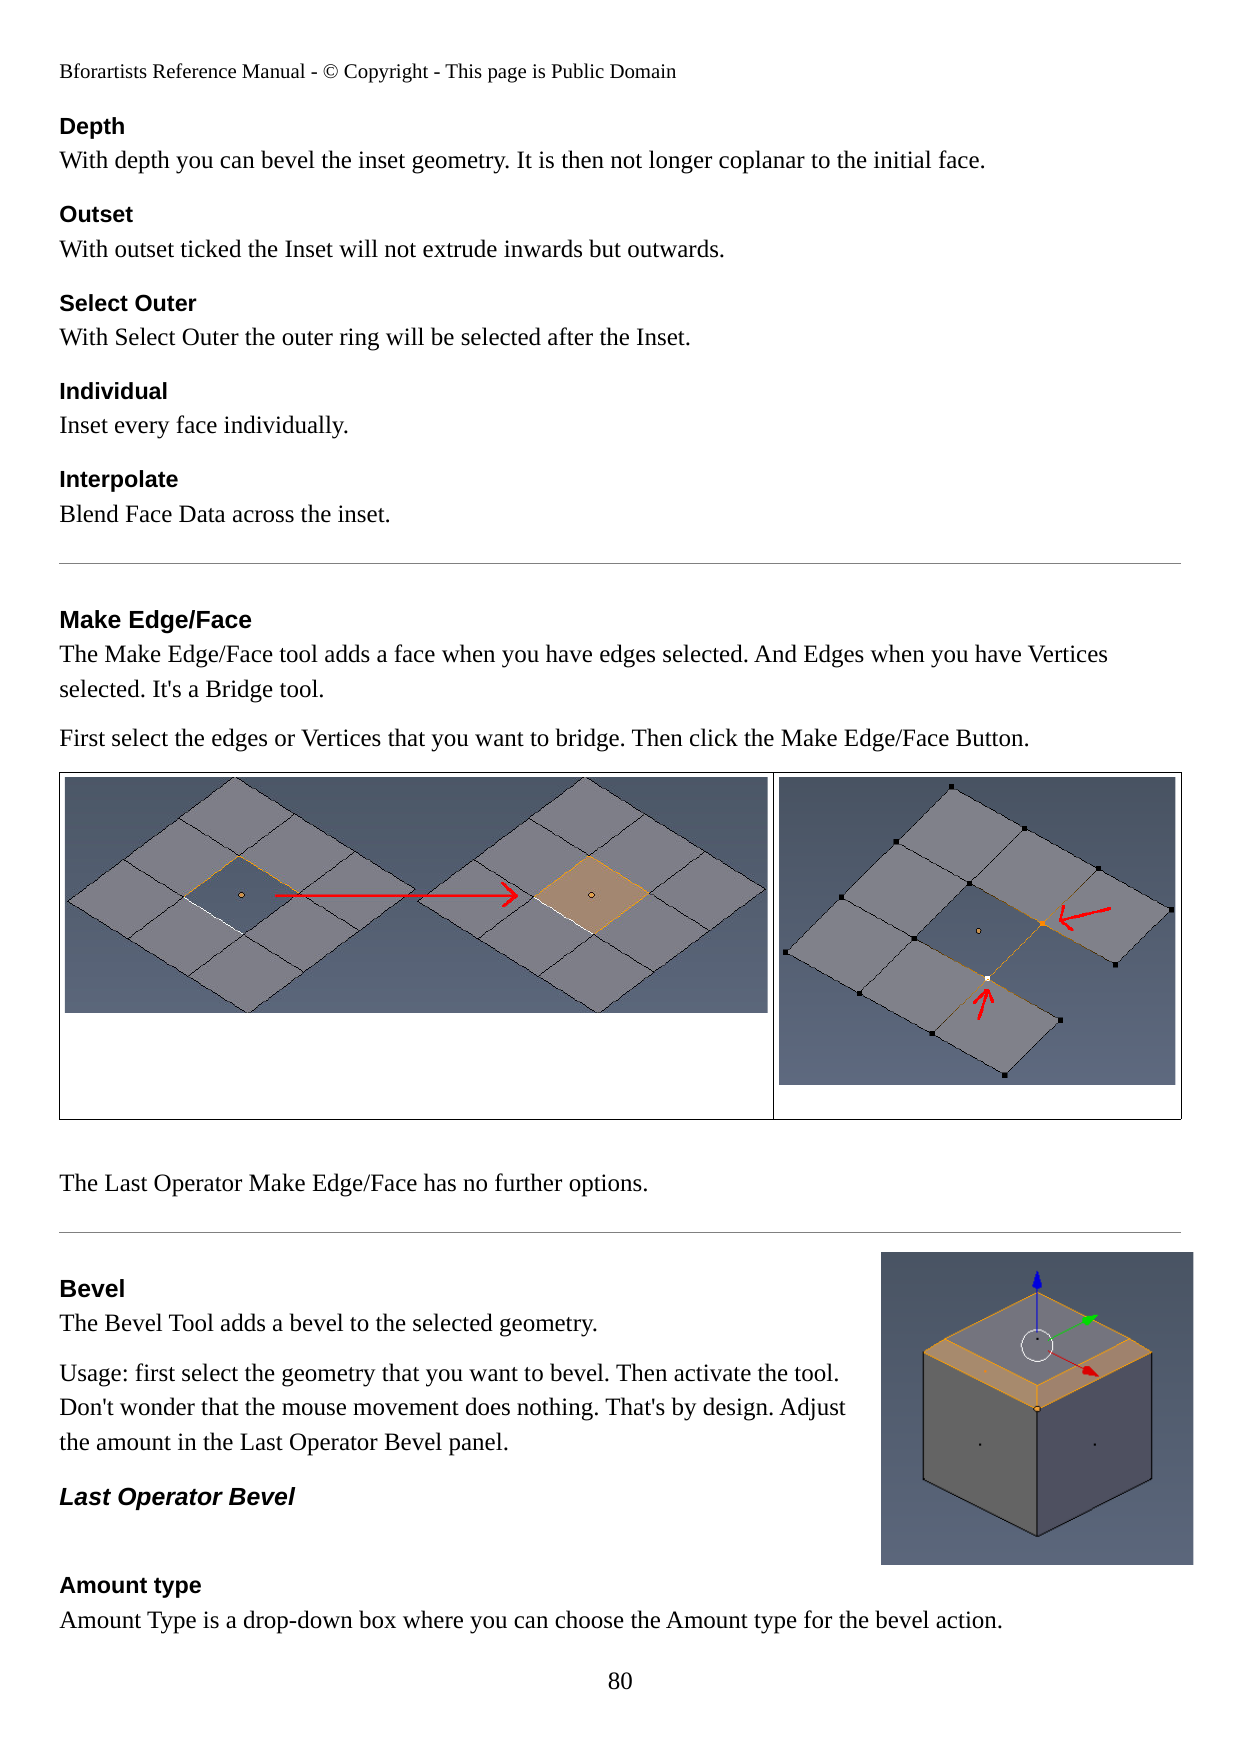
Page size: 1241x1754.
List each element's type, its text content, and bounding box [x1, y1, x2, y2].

text First select the edges or Vertices that you want to bridge. Then click the Make Edge/Face Button. [59, 723, 1181, 752]
text The Bevel Tool adds a bevel to the selected geometry. [59, 1308, 881, 1337]
subtitle Make Edge/Face [59, 605, 1181, 633]
text With depth you can bevel the inset geometry. It is then not longer coplanar to the initial face. [59, 146, 1181, 174]
text Amount Type is a drop-down box where you can choose the Amount type for the bevel action. [59, 1605, 1181, 1634]
text The Last Operator Make Edge/Face has no further options. [59, 1168, 1181, 1197]
subtitle Interpolate [59, 466, 1181, 493]
subtitle Depth [59, 113, 1181, 139]
subtitle Individual [59, 378, 1181, 404]
text With outset ticked the Inset will not extrude inwards but outwards. [59, 234, 1181, 263]
table_header [60, 773, 773, 1119]
subtitle Outset [59, 201, 1181, 228]
text With Select Outer the outer ring will be selected after the Inset. [59, 322, 1181, 351]
picture [881, 1252, 1194, 1565]
subtitle Amount type [59, 1572, 1181, 1599]
text Inset every face individually. [59, 411, 1181, 439]
text The Make Edge/Face tool adds a face when you have edges selected. And Edges when you have Vertices selected. It's a Bridge tool. [59, 639, 1181, 703]
text Blend Face Data across the inset. [59, 499, 1181, 528]
table_header [774, 773, 1181, 1119]
subtitle Select Outer [59, 289, 1181, 316]
subtitle Last Operator Bevel [59, 1482, 881, 1510]
text Usage: first select the geometry that you want to bevel. Then activate the tool. Don't wonder that the mouse movement does nothing. That's by design. Adjust the amount in the Last Operator Bevel panel. [59, 1358, 881, 1455]
picture [779, 777, 1176, 1085]
picture [64, 777, 768, 1013]
subtitle Bevel [59, 1274, 881, 1302]
